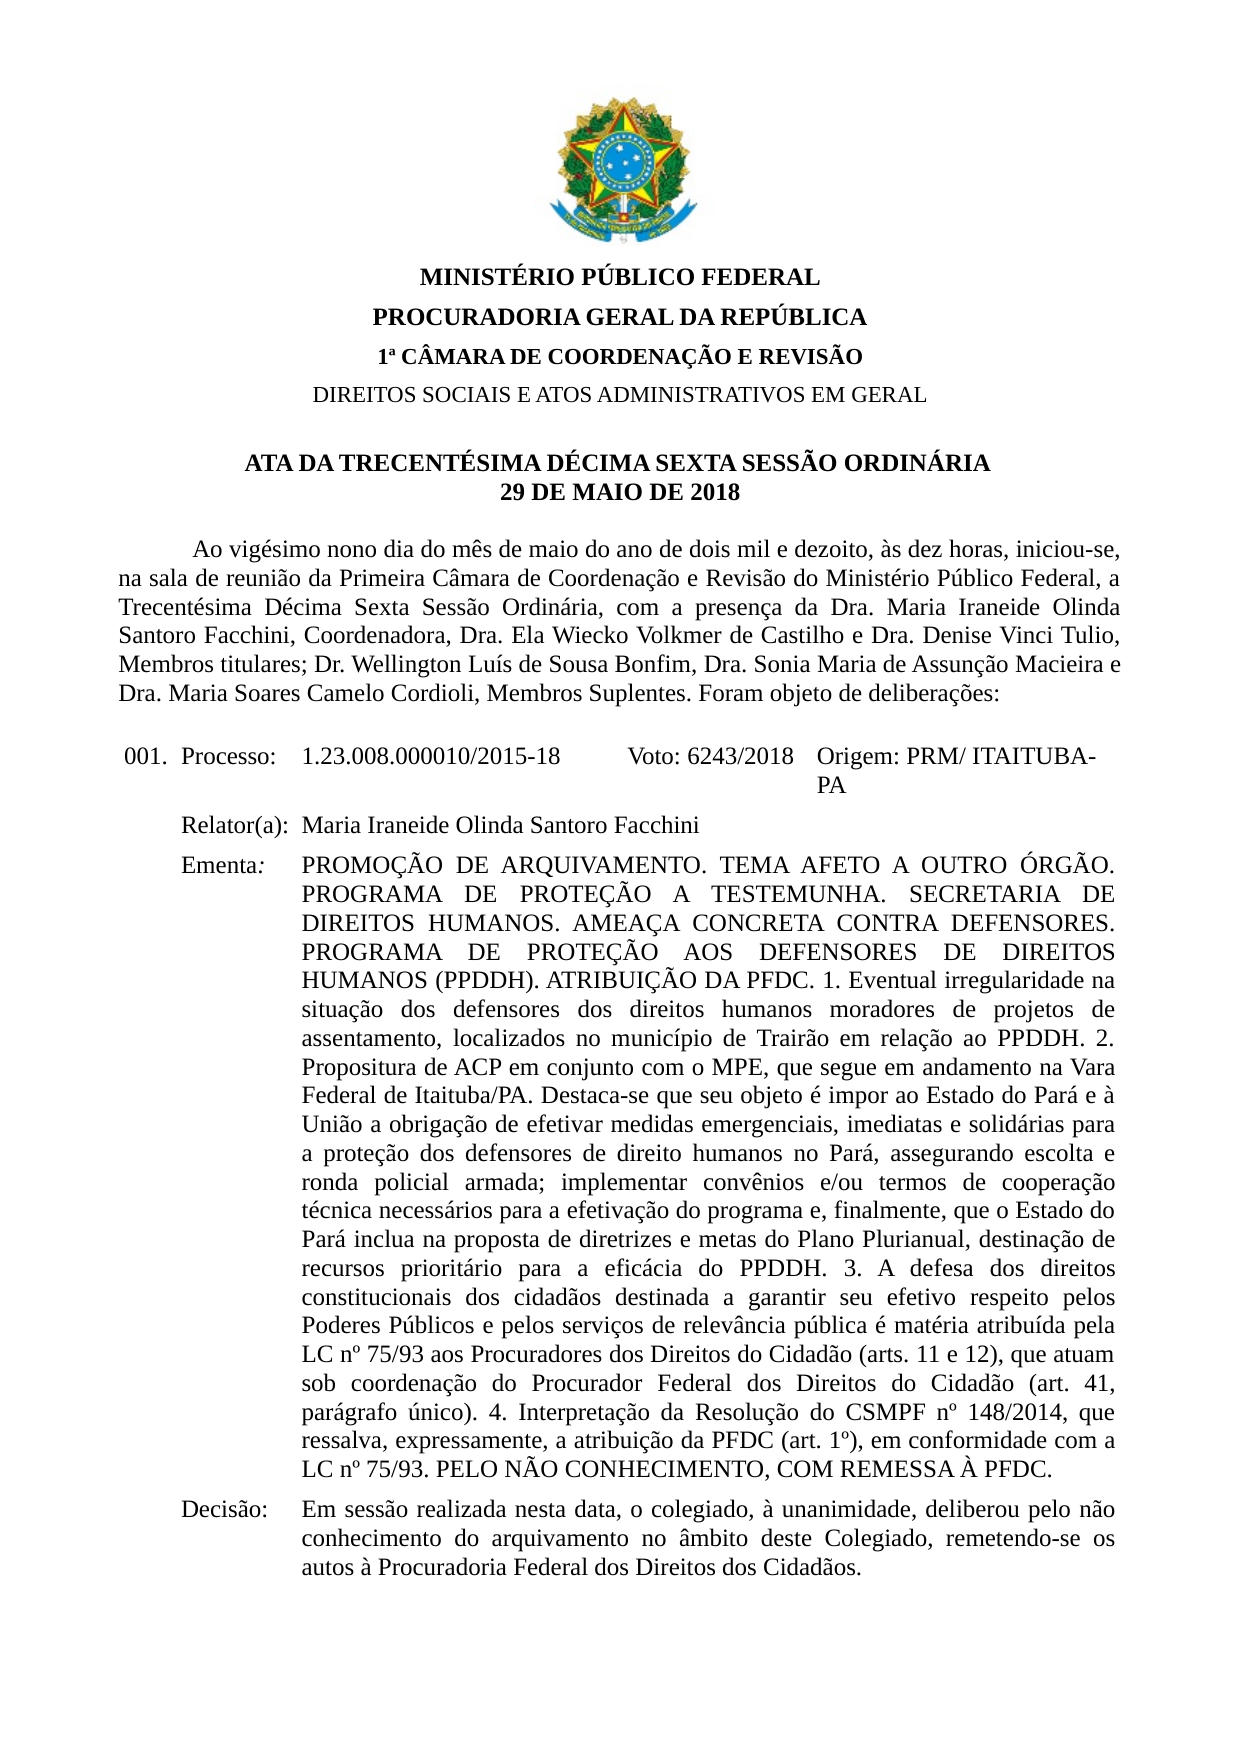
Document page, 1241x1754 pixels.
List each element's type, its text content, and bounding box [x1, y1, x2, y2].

text ATA DA TRECENTÉSIMA DÉCIMA SEXTA SESSÃO ORDINÁRIA [118, 448, 1122, 477]
table_cell [118, 845, 175, 1488]
table_cell Decisão: [175, 1489, 296, 1586]
text MINISTÉRIO PÚBLICO FEDERAL [118, 262, 1122, 291]
table_header Origem: PRM/ ITAITUBA-PA [811, 735, 1122, 804]
table_header 001. [118, 735, 175, 804]
table_cell PROMOÇÃO DE ARQUIVAMENTO. TEMA AFETO A OUTRO ÓRGÃO. PROGRAMA DE PROTEÇÃO A TESTEMUNHA. SECRETARIA DE DIREITOS HUMANOS. AMEAÇA CONCRETA CONTRA DEFENSORES. PROGRAMA DE PROTEÇÃO AOS DEFENSORES DE DIREITOS HUMANOS (PPDDH). ATRIBUIÇÃO DA PFDC. 1. Eventual irregularidade na situação dos defensores dos direitos humanos moradores de projetos de assentamento, localizados no município de Trairão em relação ao PPDDH. 2. Propositura de ACP em conjunto com o MPE, que segue em andamento na Vara Federal de Itaituba/PA. Destaca-se que seu objeto é impor ao Estado do Pará e à União a obrigação de efetivar medidas emergenciais, imediatas e solidárias para a proteção dos defensores de direito humanos no Pará, assegurando escolta e ronda policial armada; implementar convênios e/ou termos de cooperação técnica necessários para a efetivação do programa e, finalmente, que o Estado do Pará inclua na proposta de diretrizes e metas do Plano Plurianual, destinação de recursos prioritário para a eficácia do PPDDH. 3. A defesa dos direitos constitucionais dos cidadãos destinada a garantir seu efetivo respeito pelos Poderes Públicos e pelos serviços de relevância pública é matéria atribuída pela LC nº 75/93 aos Procuradores dos Direitos do Cidadão (arts. 11 e 12), que atuam sob coordenação do Procurador Federal dos Direitos do Cidadão (art. 41, parágrafo único). 4. Interpretação da Resolução do CSMPF nº 148/2014, que ressalva, expressamente, a atribuição da PFDC (art. 1º), em conformidade com a LC nº 75/93. PELO NÃO CONHECIMENTO, COM REMESSA À PFDC. [296, 845, 1122, 1488]
table_cell [118, 804, 175, 844]
table_cell [118, 1489, 175, 1586]
text PROCURADORIA GERAL DA REPÚBLICA [118, 302, 1122, 331]
table_cell Maria Iraneide Olinda Santoro Facchini [296, 804, 1122, 844]
table_header 1.23.008.000010/2015-18 [296, 735, 621, 804]
table_header Voto: 6243/2018 [621, 735, 811, 804]
text Ao vigésimo nono dia do mês de maio do ano de dois mil e dezoito, às dez horas, iniciou-se, na sala de reunião da Primeira Câmara de Coordenação e Revisão do Ministério Público Federal, a Trecentésima Décima Sexta Sessão Ordinária, com a presença da Dra. Maria Iraneide Olinda Santoro Facchini, Coordenadora, Dra. Ela Wiecko Volkmer de Castilho e Dra. Denise Vinci Tulio, Membros titulares; Dr. Wellington Luís de Sousa Bonfim, Dra. Sonia Maria de Assunção Macieira e Dra. Maria Soares Camelo Cordioli, Membros Suplentes. Foram objeto de deliberações: [118, 534, 1122, 707]
text 29 DE MAIO DE 2018 [118, 477, 1122, 505]
text DIREITOS SOCIAIS E ATOS ADMINISTRATIVOS EM GERAL [118, 381, 1122, 407]
table_cell Em sessão realizada nesta data, o colegiado, à unanimidade, deliberou pelo não conhecimento do arquivamento no âmbito deste Colegiado, remetendo-se os autos à Procuradoria Federal dos Direitos dos Cidadãos. [296, 1489, 1122, 1586]
table_header Processo: [175, 735, 296, 804]
text 1ª CÂMARA DE COORDENAÇÃO E REVISÃO [118, 343, 1122, 369]
table_cell Relator(a): [175, 804, 296, 844]
table_cell Ementa: [175, 845, 296, 1488]
